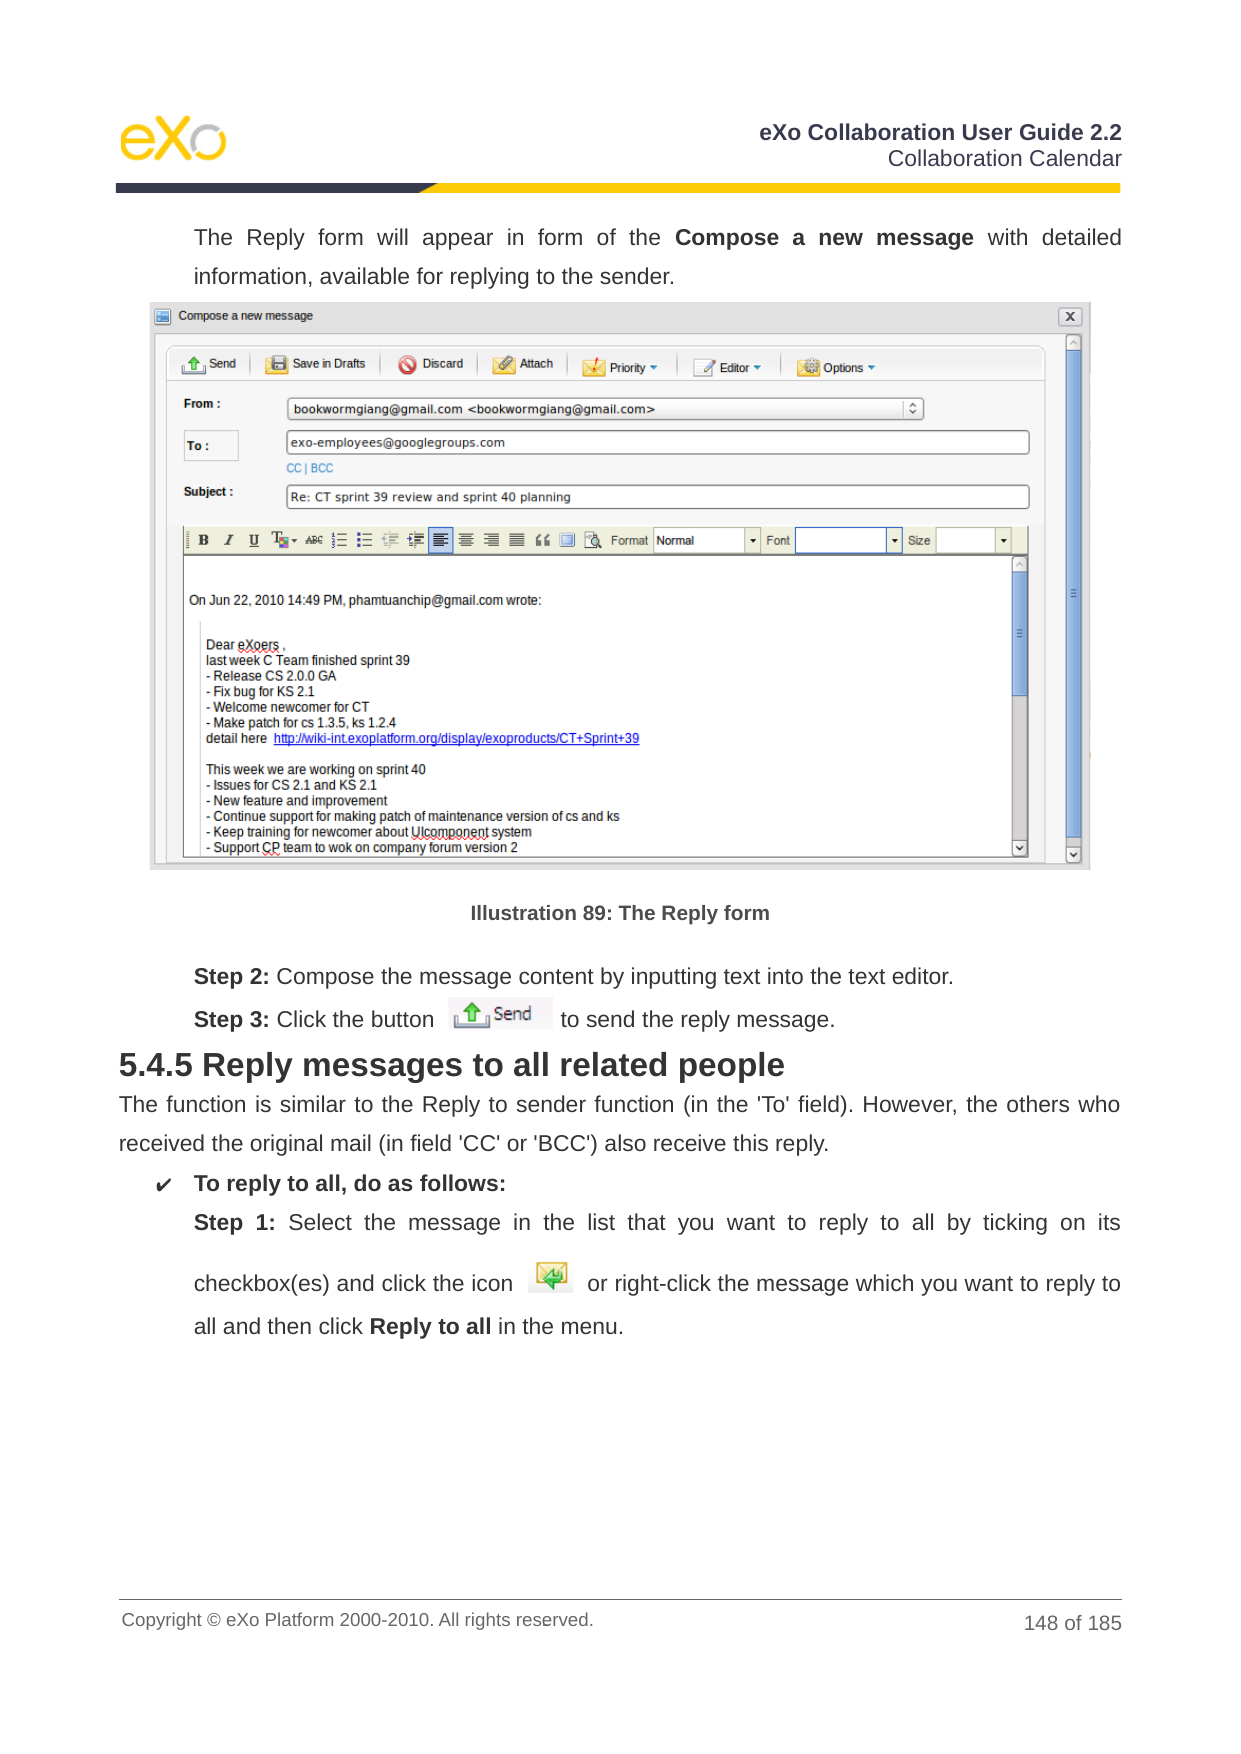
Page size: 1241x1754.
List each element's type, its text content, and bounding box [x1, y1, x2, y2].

text Step 3: Click the button to send the reply message. [193, 1003, 1122, 1037]
list To reply to all, do as follows: [156, 1170, 1122, 1196]
picture [120, 115, 227, 161]
list The Reply form will appear in form of the Compose a new message with detailed information, available for replying to the sender. [156, 223, 1122, 289]
text Illustration 89: The Reply form [142, 899, 1098, 925]
subtitle Reply messages to all related people [118, 1045, 1122, 1083]
picture [527, 1256, 574, 1293]
list Step 1: Select the message in the list that you want to reply to all by ticking on its checkbox(es) and click the icon or right-click the message which you want to reply to all and then click Reply to all in the menu. [156, 1209, 1122, 1339]
picture [149, 302, 1091, 870]
text The function is similar to the Reply to sender function (in the 'To' field). However, the others who received the original mail (in field 'CC' or 'BCC') also receive this reply. [118, 1091, 1122, 1157]
picture [115, 183, 1121, 193]
picture [448, 997, 553, 1030]
text Step 2: Compose the message content by inputting text into the text editor. [193, 963, 1122, 989]
